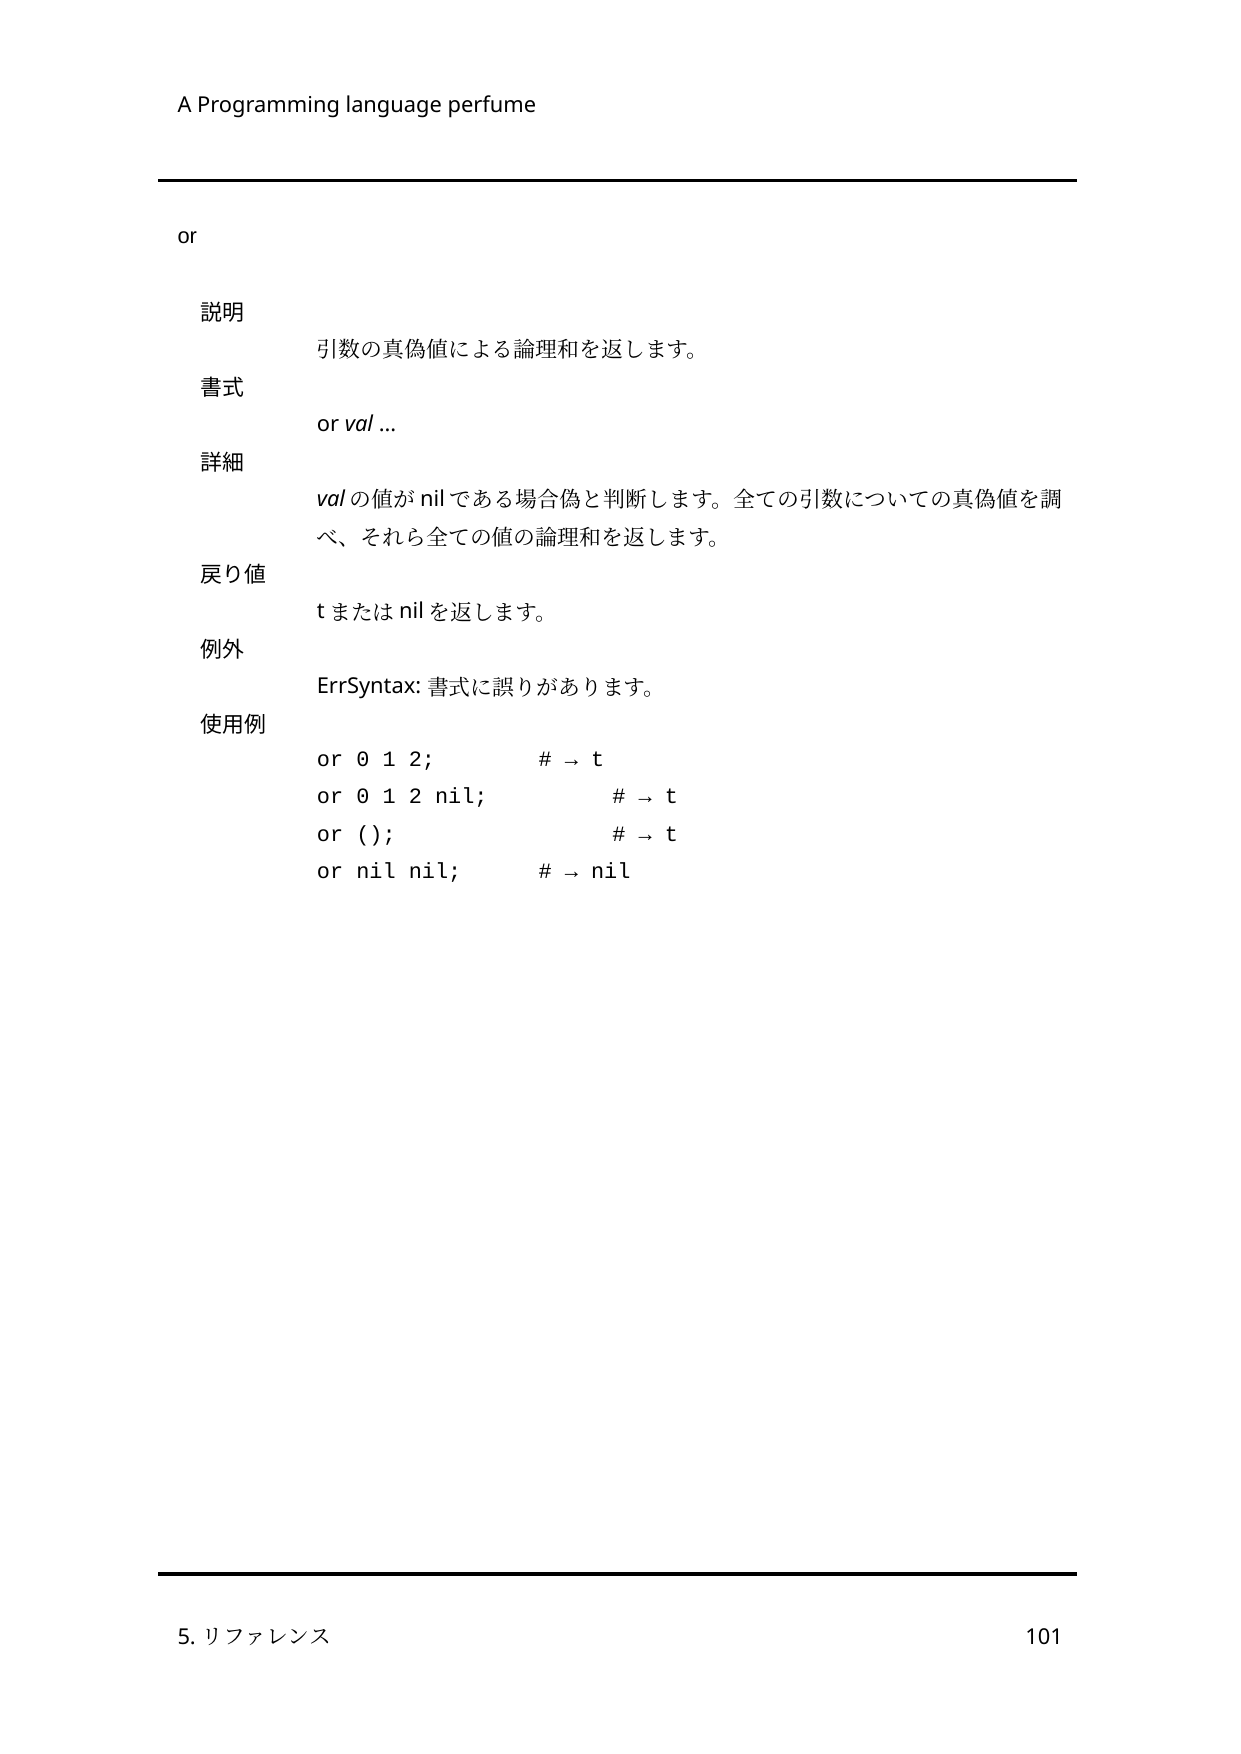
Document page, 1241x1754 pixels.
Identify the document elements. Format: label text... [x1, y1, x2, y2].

table_cell 例外 [200, 629, 317, 704]
table_cell 書式 [200, 367, 317, 442]
table_header 引数の真偽値による論理和を返します。 [317, 292, 1063, 367]
table_cell valの値がnilである場合偽と判断します。全ての引数についての真偽値を調べ、それら全ての値の論理和を返します。 [317, 442, 1063, 554]
subtitle or [177, 217, 1063, 254]
table_cell 詳細 [200, 442, 317, 554]
table_cell 使用例 [200, 704, 317, 892]
table_cell 戻り値 [200, 554, 317, 629]
table_header 説明 [200, 292, 317, 367]
table_cell or val ... [317, 367, 1063, 442]
table_cell tまたはnilを返します。 [317, 554, 1063, 629]
table_cell ErrSyntax: 書式に誤りがあります。 [317, 629, 1063, 704]
table_cell or 0 1 2; # → t or 0 1 2 nil; # → t or (); # → t or nil nil; # → nil [317, 704, 1063, 892]
